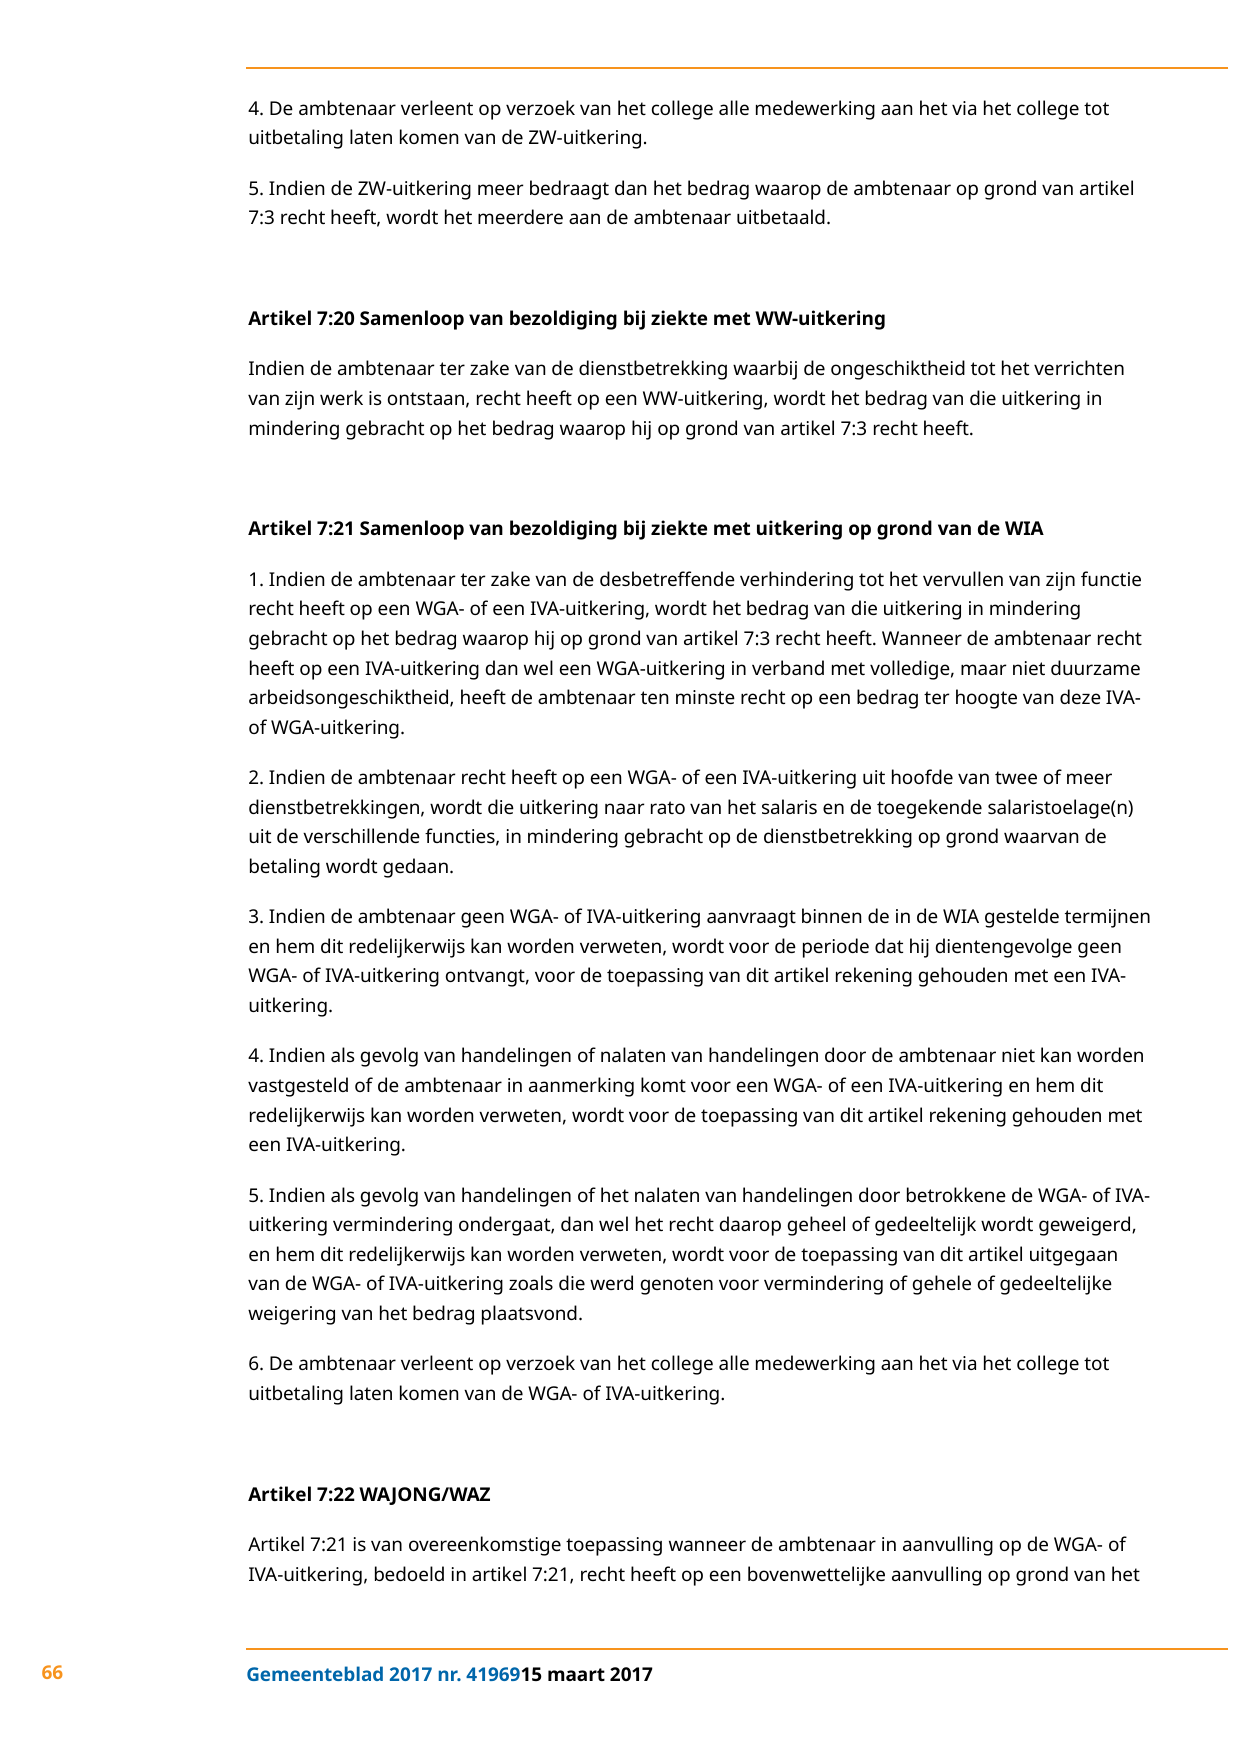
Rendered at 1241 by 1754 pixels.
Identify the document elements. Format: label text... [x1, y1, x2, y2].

text 2. Indien de ambtenaar recht heeft op een WGA- of een IVA-uitkering uit hoofde van twee of meer dienstbetrekkingen, wordt die uitkering naar rato van het salaris en de toegekende salaristoelage(n) uit de verschillende functies, in mindering gebracht op de dienstbetrekking op grond waarvan de betaling wordt gedaan. [248, 764, 1152, 879]
text 4. Indien als gevolg van handelingen of nalaten van handelingen door de ambtenaar niet kan worden vastgesteld of de ambtenaar in aanmerking komt voor een WGA- of een IVA-uitkering en hem dit redelijkerwijs kan worden verweten, wordt voor de toepassing van dit artikel rekening gehouden met een IVA-uitkering. [248, 1043, 1152, 1157]
text 5. Indien de ZW-uitkering meer bedraagt dan het bedrag waarop de ambtenaar op grond van artikel 7:3 recht heeft, wordt het meerdere aan de ambtenaar uitbetaald. [248, 175, 1152, 230]
text Indien de ambtenaar ter zake van de dienstbetrekking waarbij de ongeschiktheid tot het verrichten van zijn werk is ontstaan, recht heeft op een WW-uitkering, wordt het bedrag van die uitkering in mindering gebracht op het bedrag waarop hij op grond van artikel 7:3 recht heeft. [248, 356, 1152, 441]
text 6. De ambtenaar verleent op verzoek van het college alle medewerking aan het via het college tot uitbetaling laten komen van de WGA- of IVA-uitkering. [248, 1351, 1152, 1406]
text 3. Indien de ambtenaar geen WGA- of IVA-uitkering aanvraagt binnen de in de WIA gestelde termijnen en hem dit redelijkerwijs kan worden verweten, wordt voor de periode dat hij dientengevolge geen WGA- of IVA-uitkering ontvangt, voor de toepassing van dit artikel rekening gehouden met een IVA-uitkering. [248, 903, 1152, 1018]
picture [41, 47, 231, 172]
text 5. Indien als gevolg van handelingen of het nalaten van handelingen door betrokkene de WGA- of IVA-uitkering vermindering ondergaat, dan wel het recht daarop geheel of gedeeltelijk wordt geweigerd, en hem dit redelijkerwijs kan worden verweten, wordt voor de toepassing van dit artikel uitgegaan van de WGA- of IVA-uitkering zoals die werd genoten voor vermindering of gehele of gedeeltelijke weigering van het bedrag plaatsvond. [248, 1182, 1152, 1326]
text Artikel 7:21 is van overeenkomstige toepassing wanneer de ambtenaar in aanvulling op de WGA- of IVA-uitkering, bedoeld in artikel 7:21, recht heeft op een bovenwettelijke aanvulling op grond van het [248, 1531, 1152, 1587]
text Artikel 7:22 WAJONG/WAZ [248, 1481, 1152, 1507]
text 4. De ambtenaar verleent op verzoek van het college alle medewerking aan het via het college tot uitbetaling laten komen van de ZW-uitkering. [248, 95, 1152, 150]
text Artikel 7:20 Samenloop van bezoldiging bij ziekte met WW-uitkering [248, 305, 1152, 331]
text Artikel 7:21 Samenloop van bezoldiging bij ziekte met uitkering op grond van de WIA [248, 516, 1152, 541]
text 1. Indien de ambtenaar ter zake van de desbetreffende verhindering tot het vervullen van zijn functie recht heeft op een WGA- of een IVA-uitkering, wordt het bedrag van die uitkering in mindering gebracht op het bedrag waarop hij op grond van artikel 7:3 recht heeft. Wanneer de ambtenaar recht heeft op een IVA-uitkering dan wel een WGA-uitkering in verband met volledige, maar niet duurzame arbeidsongeschiktheid, heeft de ambtenaar ten minste recht op een bedrag ter hoogte van deze IVA- of WGA-uitkering. [248, 566, 1152, 740]
